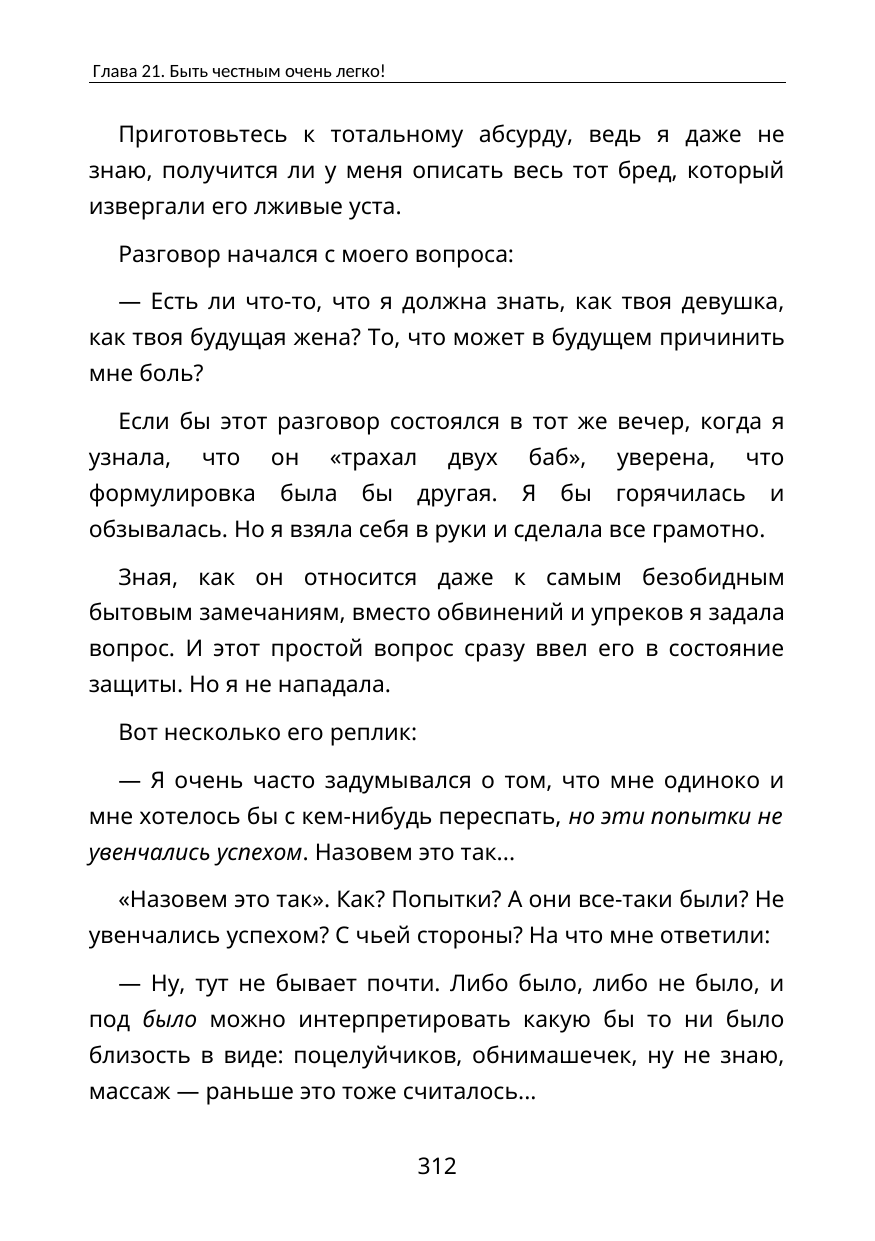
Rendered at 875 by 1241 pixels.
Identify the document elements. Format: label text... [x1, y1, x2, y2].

text «Назовем это так». Как? Попытки? А они все-таки были? Не увенчались успехом? С чьей стороны? На что мне ответили: [88, 883, 786, 950]
text — Ну, тут не бывает почти. Либо было, либо не было, и под было можно интерпретировать какую бы то ни было близость в виде: поцелуйчиков, обнимашечек, ну не знаю, массаж — раньше это тоже считалось... [88, 967, 786, 1106]
text Зная, как он относится даже к самым безобидным бытовым замечаниям, вместо обвинений и упреков я задала вопрос. И этот простой вопрос сразу ввел его в состояние защиты. Но я не нападала. [88, 560, 786, 699]
text — Есть ли что-то, что я должна знать, как твоя девушка, как твоя будущая жена? То, что может в будущем причинить мне боль? [88, 285, 786, 388]
text Вот несколько его реплик: [88, 716, 786, 747]
text — Я очень часто задумывался о том, что мне одиноко и мне хотелось бы с кем-нибудь переспать, но эти попытки не увенчались успехом. Назовем это так... [88, 764, 786, 867]
text Разговор начался с моего вопроса: [88, 238, 786, 269]
text Приготовьтесь к тотальному абсурду, ведь я даже не знаю, получится ли у меня описать весь тот бред, который извергали его лживые уста. [88, 118, 786, 221]
text Если бы этот разговор состоялся в тот же вечер, когда я узнала, что он «трахал двух баб», уверена, что формулировка была бы другая. Я бы горячилась и обзывалась. Но я взяла себя в руки и сделала все грамотно. [88, 405, 786, 544]
